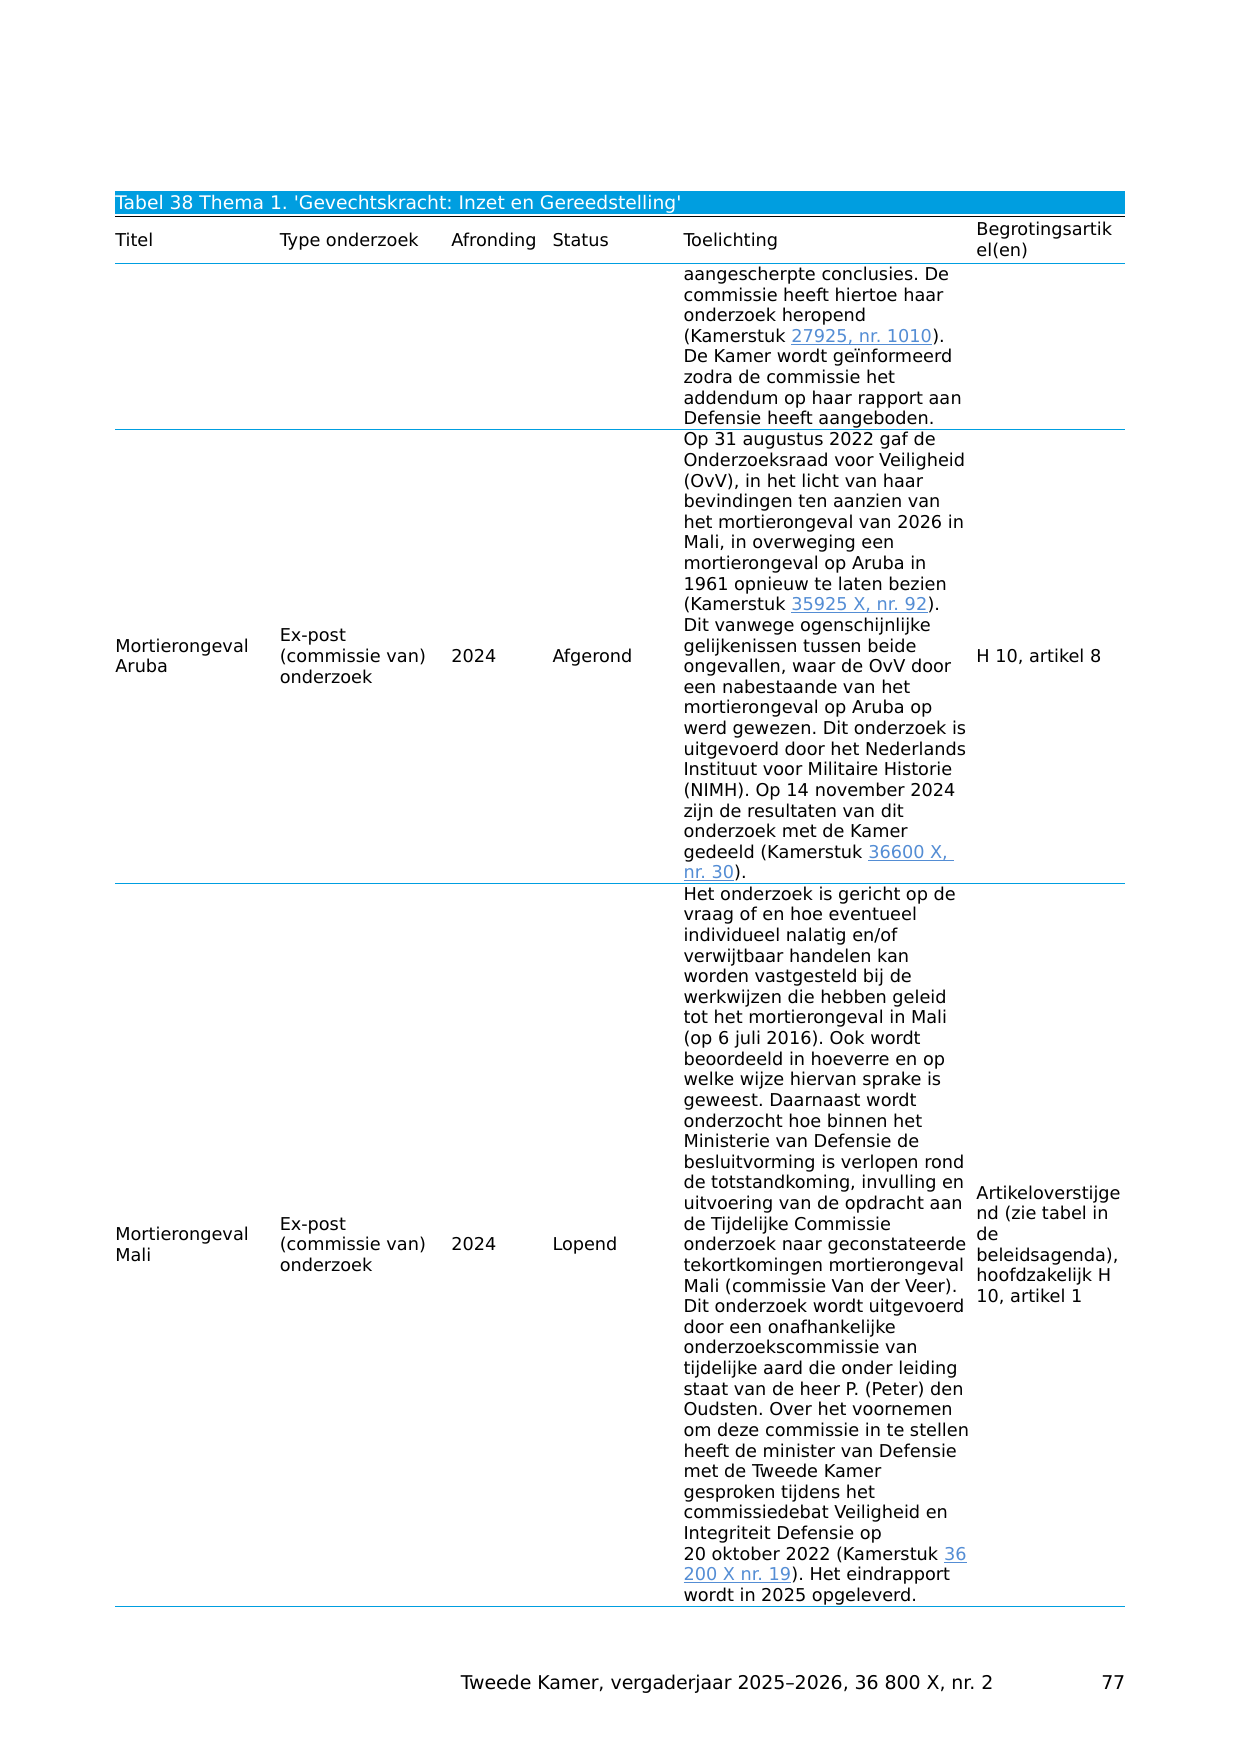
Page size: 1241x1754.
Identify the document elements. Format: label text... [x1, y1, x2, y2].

table_cell Ex-post (commissie van) onderzoek [277, 430, 448, 883]
table_cell Mortierongeval Mali [115, 884, 277, 1606]
table_cell 2024 [448, 884, 549, 1606]
table_cell Type onderzoek [277, 217, 448, 263]
table_cell [549, 264, 680, 429]
table_cell Status [549, 217, 680, 263]
table_cell H 10, artikel 8 [973, 430, 1125, 883]
table_cell aangescherpte conclusies. De commissie heeft hiertoe haar onderzoek heropend (Kamerstuk 27925, nr. 1010). De Kamer wordt geïnformeerd zodra de commissie het addendum op haar rapport aan Defensie heeft aangeboden. [680, 264, 973, 429]
table_cell [973, 264, 1125, 429]
table_cell [448, 264, 549, 429]
table_cell Ex-post (commissie van) onderzoek [277, 884, 448, 1606]
table_cell Toelichting [680, 217, 973, 263]
table_cell Titel [115, 217, 277, 263]
table_cell Afronding [448, 217, 549, 263]
table_cell Afgerond [549, 430, 680, 883]
table_cell Lopend [549, 884, 680, 1606]
table_cell [115, 264, 277, 429]
table_cell 2024 [448, 430, 549, 883]
table_cell Artikeloverstijgend (zie tabel in de beleidsagenda), hoofdzakelijk H 10, artikel 1 [973, 884, 1125, 1606]
table_cell Begrotingsartikel(en) [973, 217, 1125, 263]
table_cell [277, 264, 448, 429]
table_cell Het onderzoek is gericht op de vraag of en hoe eventueel individueel nalatig en/of verwijtbaar handelen kan worden vastgesteld bij de werkwijzen die hebben geleid tot het mortierongeval in Mali (op 6 juli 2016). Ook wordt beoordeeld in hoeverre en op welke wijze hiervan sprake is geweest. Daarnaast wordt onderzocht hoe binnen het Ministerie van Defensie de besluitvorming is verlopen rond de totstandkoming, invulling en uitvoering van de opdracht aan de Tijdelijke Commissie onderzoek naar geconstateerde tekortkomingen mortierongeval Mali (commissie Van der Veer). Dit onderzoek wordt uitgevoerd door een onafhankelijke onderzoekscommissie van tijdelijke aard die onder leiding staat van de heer P. (Peter) den Oudsten. Over het voornemen om deze commissie in te stellen heeft de minister van Defensie met de Tweede Kamer gesproken tijdens het commissiedebat Veiligheid en Integriteit Defensie op 20 oktober 2022 (Kamerstuk 36 200 X nr. 19). Het eindrapport wordt in 2025 opgeleverd. [680, 884, 973, 1606]
table_cell Op 31 augustus 2022 gaf de Onderzoeksraad voor Veiligheid (OvV), in het licht van haar bevindingen ten aanzien van het mortierongeval van 2026 in Mali, in overweging een mortierongeval op Aruba in 1961 opnieuw te laten bezien (Kamerstuk 35925 X, nr. 92). Dit vanwege ogenschijnlijke gelijkenissen tussen beide ongevallen, waar de OvV door een nabestaande van het mortierongeval op Aruba op werd gewezen. Dit onderzoek is uitgevoerd door het Nederlands Instituut voor Militaire Historie (NIMH). Op 14 november 2024 zijn de resultaten van dit onderzoek met de Kamer gedeeld (Kamerstuk 36600 X, nr. 30). [680, 430, 973, 883]
table_cell Mortierongeval Aruba [115, 430, 277, 883]
